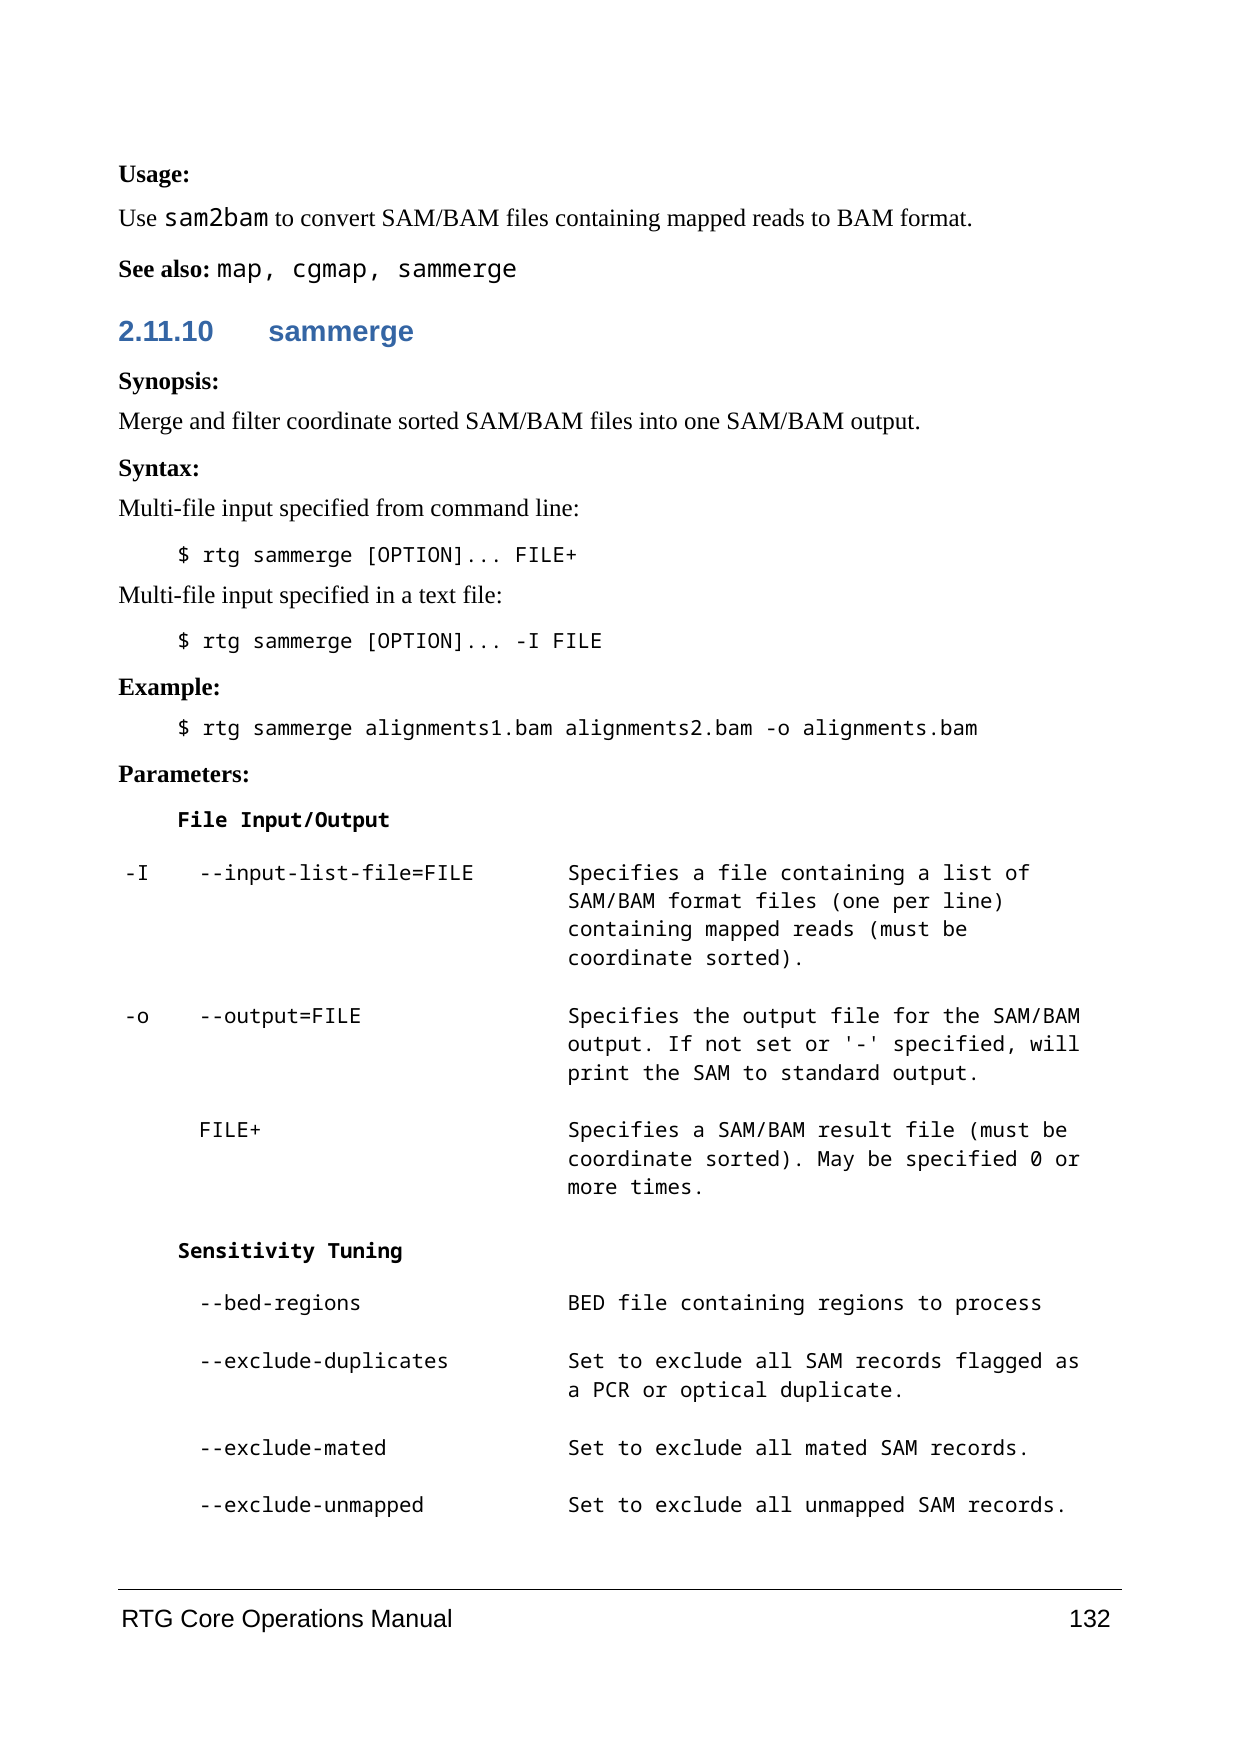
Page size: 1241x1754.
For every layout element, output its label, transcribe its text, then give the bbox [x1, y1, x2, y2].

table_header Specifies a file containing a list of SAM/BAM format files (one per line) containing mapped reads (must be coordinate sorted). [561, 846, 1093, 989]
text $ rtg sammerge [OPTION]... FILE+ [177, 540, 1122, 568]
table_cell Specifies a SAM/BAM result file (must be coordinate sorted). May be specified 0 or more times. [561, 1104, 1093, 1219]
text Merge and filter coordinate sorted SAM/BAM files into one SAM/BAM output. [118, 406, 1122, 435]
subtitle Usage: [118, 159, 1122, 187]
table_header BED file containing regions to process [561, 1277, 1093, 1334]
table_cell --exclude-duplicates [193, 1335, 561, 1421]
text Multi-file input specified from command line: [118, 493, 1122, 522]
subtitle Synopsis: [118, 366, 1122, 394]
table_cell [118, 1479, 193, 1537]
table_cell Set to exclude all SAM records flagged as a PCR or optical duplicate. [561, 1335, 1093, 1421]
text Use sam2bam to convert SAM/BAM files containing mapped reads to BAM format. [118, 199, 1122, 233]
table_header [118, 1277, 193, 1334]
table_header --input-list-file=FILE [193, 846, 561, 989]
subtitle Syntax: [118, 453, 1122, 481]
table_cell [118, 1335, 193, 1421]
text File Input/Output [177, 806, 1122, 834]
text See also: map, cgmap, sammerge [118, 251, 1122, 285]
table_header --bed-regions [193, 1277, 561, 1334]
table_cell --exclude-mated [193, 1421, 561, 1479]
table_cell --output=FILE [193, 989, 561, 1104]
table_cell -o [118, 989, 193, 1104]
table_cell [118, 1104, 193, 1219]
text $ rtg sammerge alignments1.bam alignments2.bam -o alignments.bam [177, 713, 1122, 741]
table_cell Set to exclude all mated SAM records. [561, 1421, 1093, 1479]
subtitle sammerge [118, 314, 1122, 348]
text Multi-file input specified in a text file: [118, 580, 1122, 609]
table_header -I [118, 846, 193, 989]
subtitle Parameters: [118, 759, 1122, 788]
table_cell [118, 1421, 193, 1479]
text Sensitivity Tuning [177, 1236, 1122, 1265]
table_cell Specifies the output file for the SAM/BAM output. If not set or '-' specified, will print the SAM to standard output. [561, 989, 1093, 1104]
table_cell --exclude-unmapped [193, 1479, 561, 1537]
subtitle Example: [118, 672, 1122, 701]
table_cell Set to exclude all unmapped SAM records. [561, 1479, 1093, 1537]
text $ rtg sammerge [OPTION]... -I FILE [177, 626, 1122, 655]
table_cell FILE+ [193, 1104, 561, 1219]
